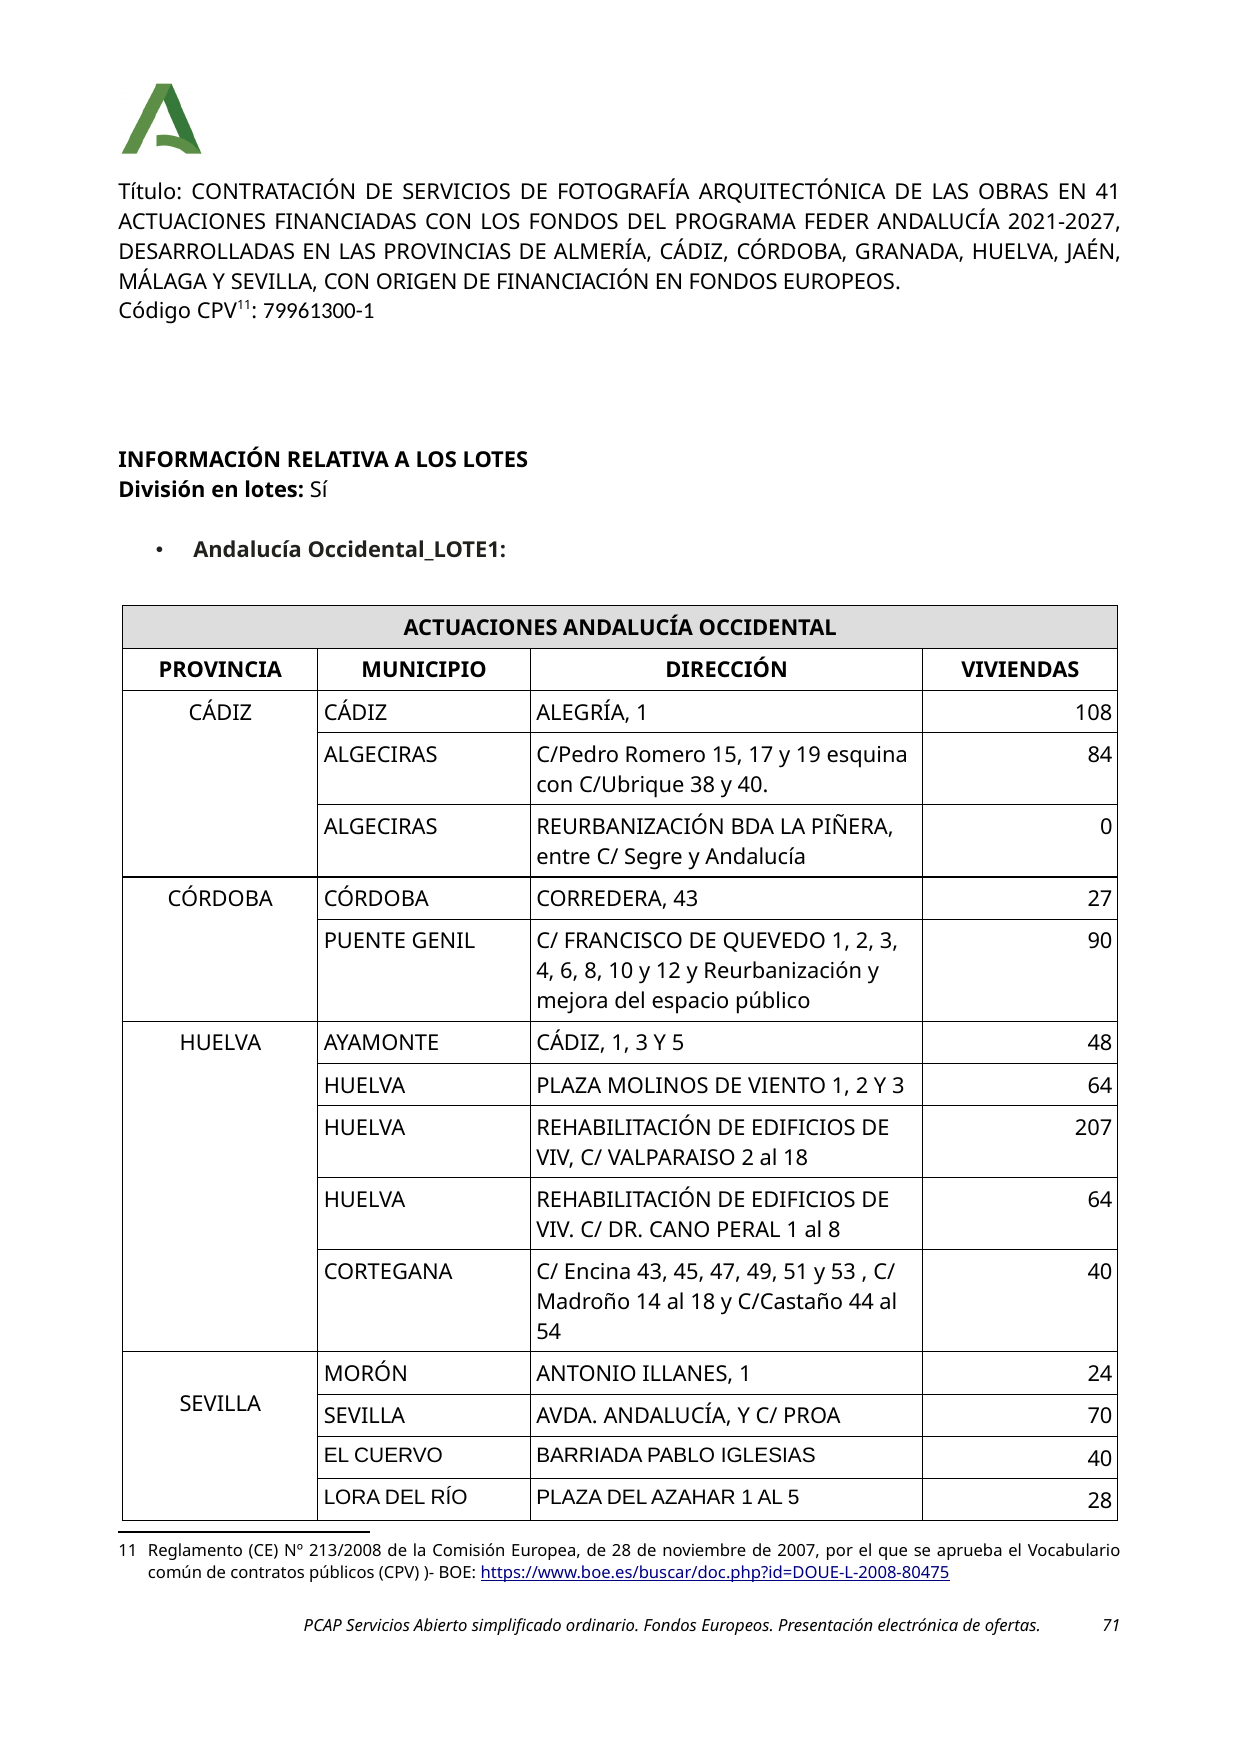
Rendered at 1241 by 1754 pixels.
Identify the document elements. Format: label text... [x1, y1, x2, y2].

table_cell 48 [923, 1022, 1117, 1063]
table_cell 27 [923, 878, 1117, 919]
table_cell ALEGRÍA, 1 [531, 691, 922, 732]
table_cell CORTEGANA [318, 1250, 530, 1351]
text División en lotes: Sí [118, 474, 1122, 504]
table_cell CÁDIZ, 1, 3 Y 5 [531, 1022, 922, 1063]
table_cell 24 [923, 1352, 1117, 1393]
table_cell PLAZA MOLINOS DE VIENTO 1, 2 Y 3 [531, 1064, 922, 1105]
table_cell CÓRDOBA [318, 878, 530, 919]
table_cell 84 [923, 733, 1117, 804]
table_cell 40 [923, 1437, 1117, 1478]
table_cell 40 [923, 1250, 1117, 1351]
table_header ACTUACIONES ANDALUCÍA OCCIDENTAL [123, 606, 1117, 648]
table_cell 64 [923, 1178, 1117, 1249]
text Reglamento (CE) Nº 213/2008 de la Comisión Europea, de 28 de noviembre de 2007, por el que se aprueba el Vocabulario común de contratos públicos (CPV) )- BOE: https://www.boe.es/buscar/doc.php?id=DOUE-L-2008-80475 [118, 1538, 1122, 1584]
table_cell SEVILLA [123, 1352, 317, 1520]
table_cell PROVINCIA [123, 649, 317, 690]
table_cell C/ Encina 43, 45, 47, 49, 51 y 53 , C/ Madroño 14 al 18 y C/Castaño 44 al 54 [531, 1250, 922, 1351]
table_cell HUELVA [318, 1106, 530, 1177]
table_cell HUELVA [123, 1022, 317, 1351]
table_cell CÓRDOBA [123, 878, 317, 1021]
table_cell CÁDIZ [318, 691, 530, 732]
text Título: CONTRATACIÓN DE SERVICIOS DE FOTOGRAFÍA ARQUITECTÓNICA DE LAS OBRAS EN 41 ACTUACIONES FINANCIADAS CON LOS FONDOS DEL PROGRAMA FEDER ANDALUCÍA 2021-2027, DESARROLLADAS EN LAS PROVINCIAS DE ALMERÍA, CÁDIZ, CÓRDOBA, GRANADA, HUELVA, JAÉN, MÁLAGA Y SEVILLA, CON ORIGEN DE FINANCIACIÓN EN FONDOS EUROPEOS. [118, 176, 1122, 296]
table_cell CÁDIZ [123, 691, 317, 876]
table_cell AYAMONTE [318, 1022, 530, 1063]
table_cell REURBANIZACIÓN BDA LA PIÑERA, entre C/ Segre y Andalucía [531, 805, 922, 876]
table_cell 64 [923, 1064, 1117, 1105]
text INFORMACIÓN RELATIVA A LOS LOTES [118, 444, 1122, 474]
table_cell 28 [923, 1479, 1117, 1520]
table_cell HUELVA [318, 1064, 530, 1105]
table_cell VIVIENDAS [923, 649, 1117, 690]
table_cell ALGECIRAS [318, 733, 530, 804]
table_cell ALGECIRAS [318, 805, 530, 876]
table_cell PLAZA DEL AZAHAR 1 AL 5 [531, 1479, 922, 1520]
table_cell ANTONIO ILLANES, 1 [531, 1352, 922, 1393]
table_cell MORÓN [318, 1352, 530, 1393]
table_cell 207 [923, 1106, 1117, 1177]
table_cell BARRIADA PABLO IGLESIAS [531, 1437, 922, 1478]
table_cell REHABILITACIÓN DE EDIFICIOS DE VIV, C/ VALPARAISO 2 al 18 [531, 1106, 922, 1177]
table_cell PUENTE GENIL [318, 920, 530, 1021]
table_cell 90 [923, 920, 1117, 1021]
table_cell MUNICIPIO [318, 649, 530, 690]
table_cell 70 [923, 1395, 1117, 1436]
table_cell AVDA. ANDALUCÍA, Y C/ PROA [531, 1395, 922, 1436]
table_cell 108 [923, 691, 1117, 732]
picture [117, 79, 206, 158]
table_cell HUELVA [318, 1178, 530, 1249]
text Código CPV: 79961300-1 [118, 296, 1122, 325]
table_cell EL CUERVO [318, 1437, 530, 1478]
table_cell C/Pedro Romero 15, 17 y 19 esquina con C/Ubrique 38 y 40. [531, 733, 922, 804]
table_cell DIRECCIÓN [531, 649, 922, 690]
table_cell 0 [923, 805, 1117, 876]
table_cell C/ FRANCISCO DE QUEVEDO 1, 2, 3, 4, 6, 8, 10 y 12 y Reurbanización y mejora del espacio público [531, 920, 922, 1021]
list Andalucía Occidental_LOTE1: [156, 534, 1122, 564]
table_cell CORREDERA, 43 [531, 878, 922, 919]
table_cell REHABILITACIÓN DE EDIFICIOS DE VIV. C/ DR. CANO PERAL 1 al 8 [531, 1178, 922, 1249]
table_cell SEVILLA [318, 1395, 530, 1436]
table_cell LORA DEL RÍO [318, 1479, 530, 1520]
